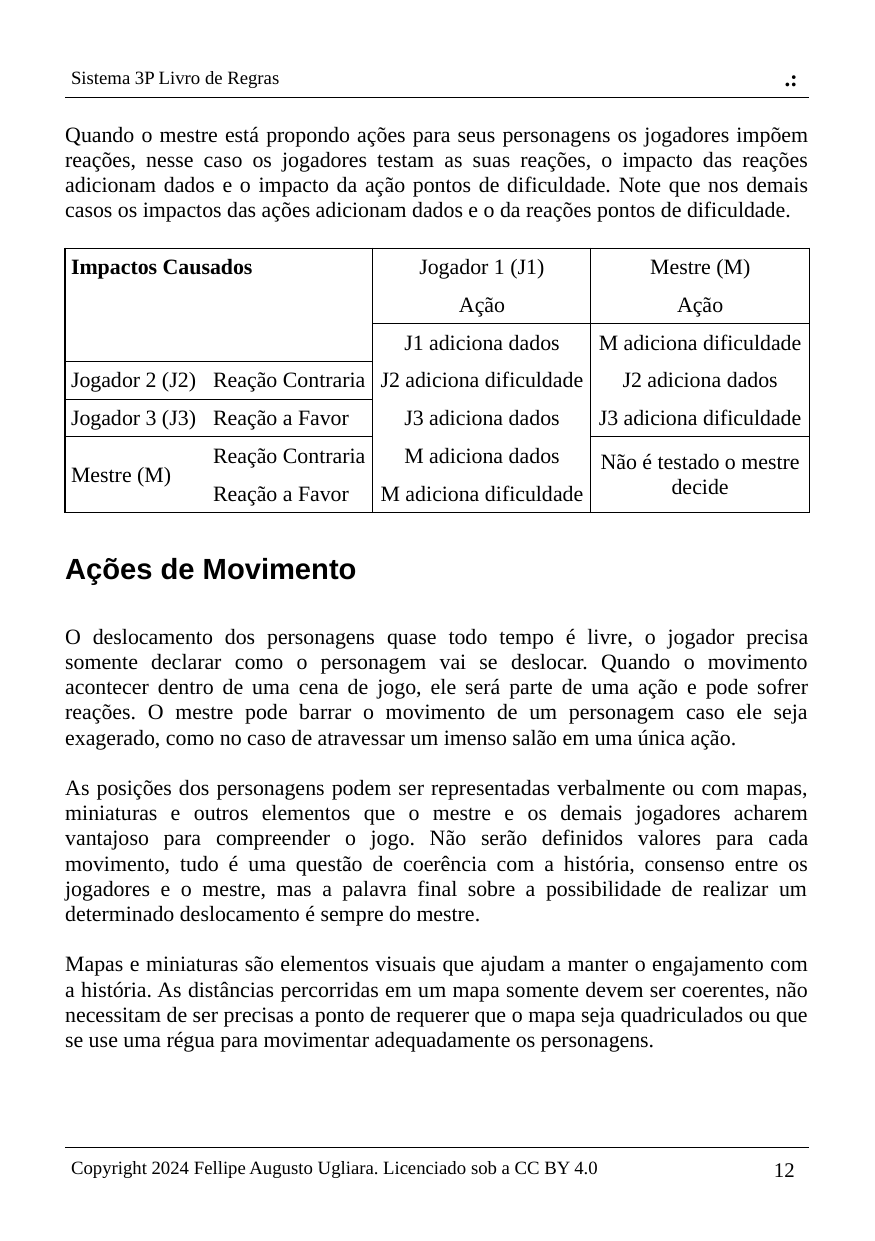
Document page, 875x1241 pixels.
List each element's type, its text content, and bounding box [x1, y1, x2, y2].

table_cell J2 adiciona dados [591, 361, 809, 398]
subtitle Ações de Movimento [65, 552, 809, 586]
table_cell J2 adiciona dificuldade [373, 361, 590, 398]
table_header Jogador 1 (J1) [373, 249, 590, 285]
text Mapas e miniaturas são elementos visuais que ajudam a manter o engajamento com a história. As distâncias percorridas em um mapa somente devem ser coerentes, não necessitam de ser precisas a ponto de requerer que o mapa seja quadriculados ou que se use uma régua para movimentar adequadamente os personagens. [65, 951, 809, 1052]
table_cell Não é testado o mestre decide [591, 437, 809, 512]
table_cell J3 adiciona dados [373, 399, 590, 436]
table_header Impactos Causados [66, 249, 372, 361]
text Quando o mestre está propondo ações para seus personagens os jogadores impõem reações, nesse caso os jogadores testam as suas reações, o impacto das reações adicionam dados e o impacto da ação pontos de dificuldade. Note que nos demais casos os impactos das ações adicionam dados e o da reações pontos de dificuldade. [65, 122, 809, 222]
table_cell M adiciona dados [373, 436, 590, 474]
table_cell Jogador 2 (J2) [66, 362, 207, 398]
table_cell M adiciona dificuldade [373, 474, 590, 512]
table_cell Reação a Favor [207, 400, 372, 436]
table_cell Mestre (M) [66, 437, 207, 512]
table_cell Ação [591, 285, 809, 323]
table_header Mestre (M) [591, 249, 809, 285]
table_cell M adiciona dificuldade [591, 324, 809, 361]
table_cell Reação Contraria [207, 362, 372, 398]
table_cell Ação [373, 285, 590, 323]
table_cell Jogador 3 (J3) [66, 400, 207, 436]
table_cell J1 adiciona dados [373, 324, 590, 361]
table_cell Reação Contraria [207, 437, 372, 474]
table_cell Reação a Favor [207, 474, 372, 512]
text As posições dos personagens podem ser representadas verbalmente ou com mapas, miniaturas e outros elementos que o mestre e os demais jogadores acharem vantajoso para compreender o jogo. Não serão definidos valores para cada movimento, tudo é uma questão de coerência com a história, consenso entre os jogadores e o mestre, mas a palavra final sobre a possibilidade de realizar um determinado deslocamento é sempre do mestre. [65, 775, 809, 926]
table_cell J3 adiciona dificuldade [591, 399, 809, 436]
text O deslocamento dos personagens quase todo tempo é livre, o jogador precisa somente declarar como o personagem vai se deslocar. Quando o movimento acontecer dentro de uma cena de jogo, ele será parte de uma ação e pode sofrer reações. O mestre pode barrar o movimento de um personagem caso ele seja exagerado, como no caso de atravessar um imenso salão em uma única ação. [65, 624, 809, 750]
